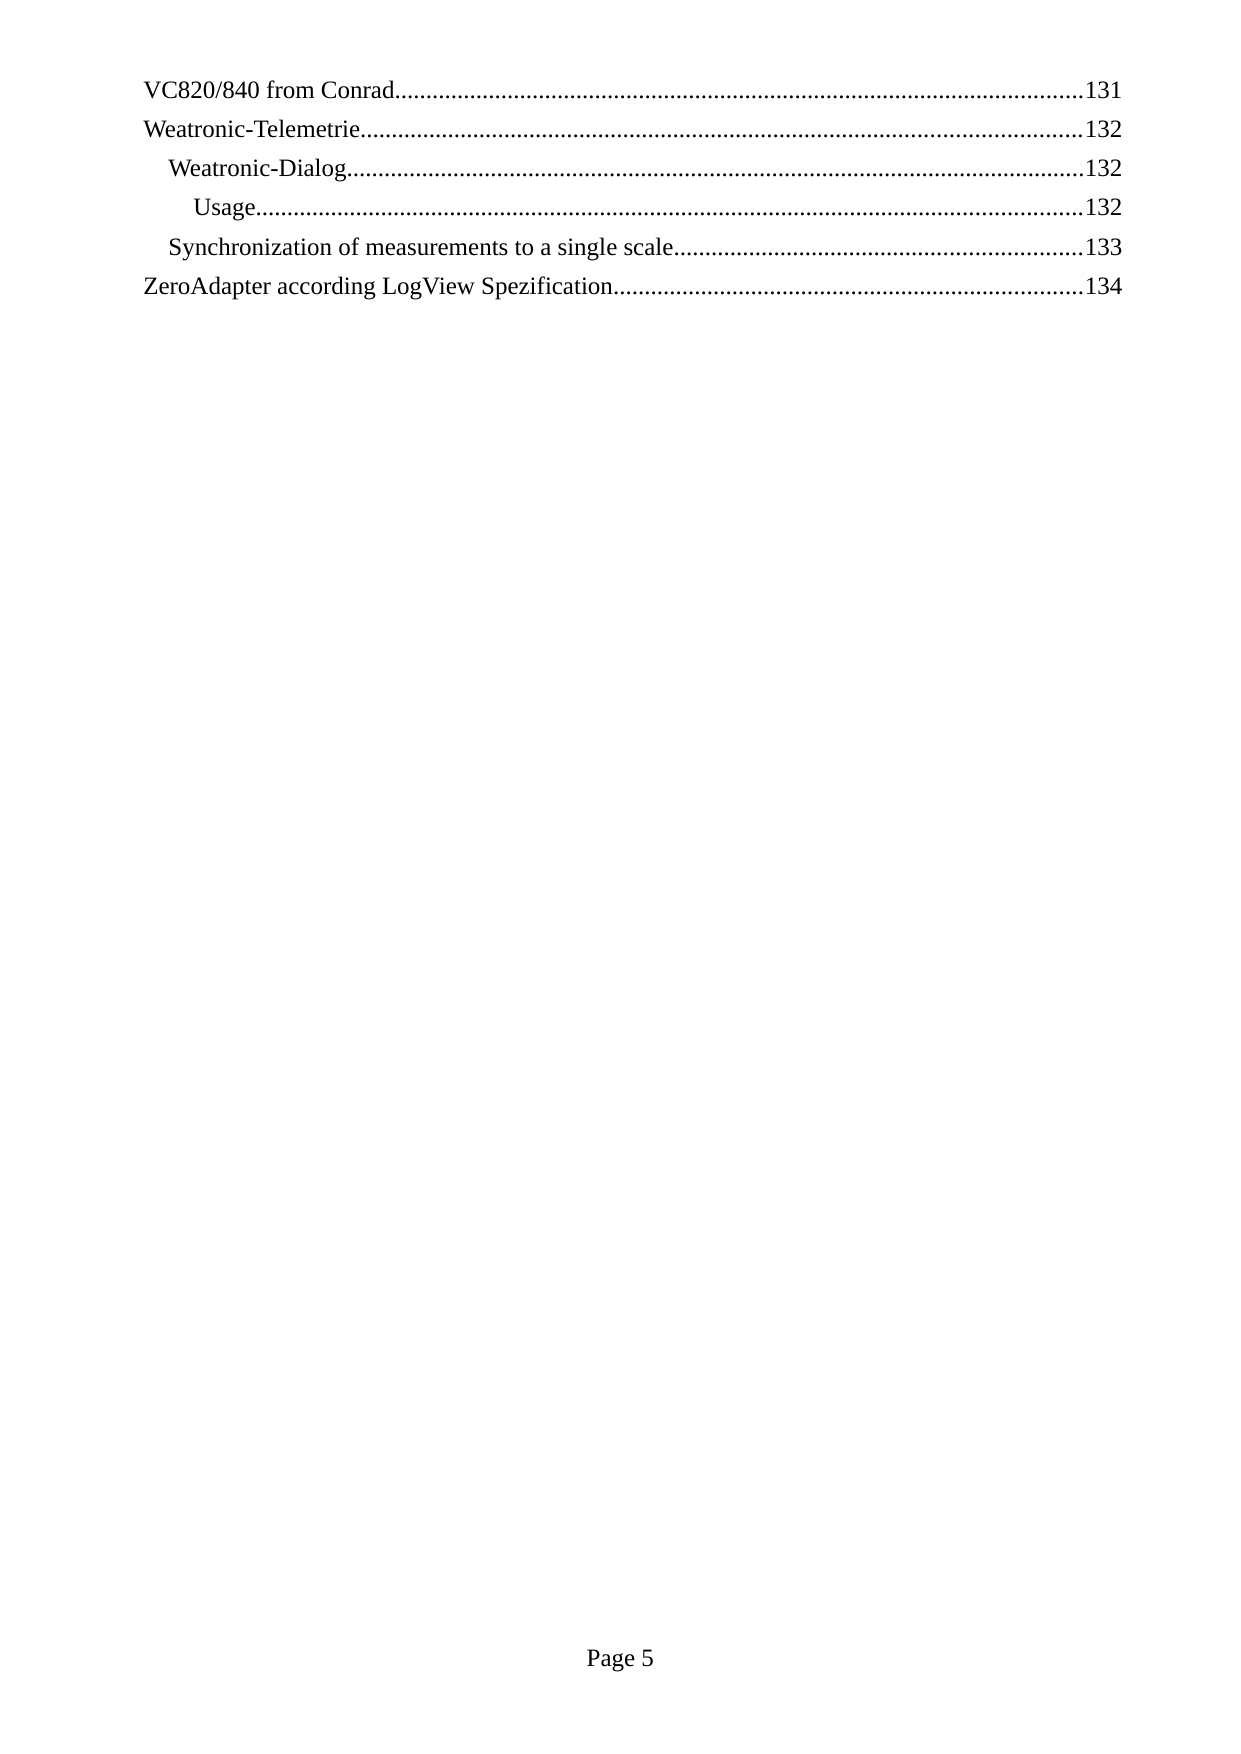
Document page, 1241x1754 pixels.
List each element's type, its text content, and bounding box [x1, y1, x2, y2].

text Weatronic-Dialog 132 [168, 153, 1122, 182]
text VC820/840 from Conrad 131 [143, 75, 1122, 104]
text Synchronization of measurements to a single scale 133 [168, 232, 1122, 260]
text ZeroAdapter according LogView Spezification 134 [143, 271, 1122, 299]
text Usage 132 [193, 192, 1122, 221]
text Weatronic-Telemetrie 132 [143, 114, 1122, 143]
